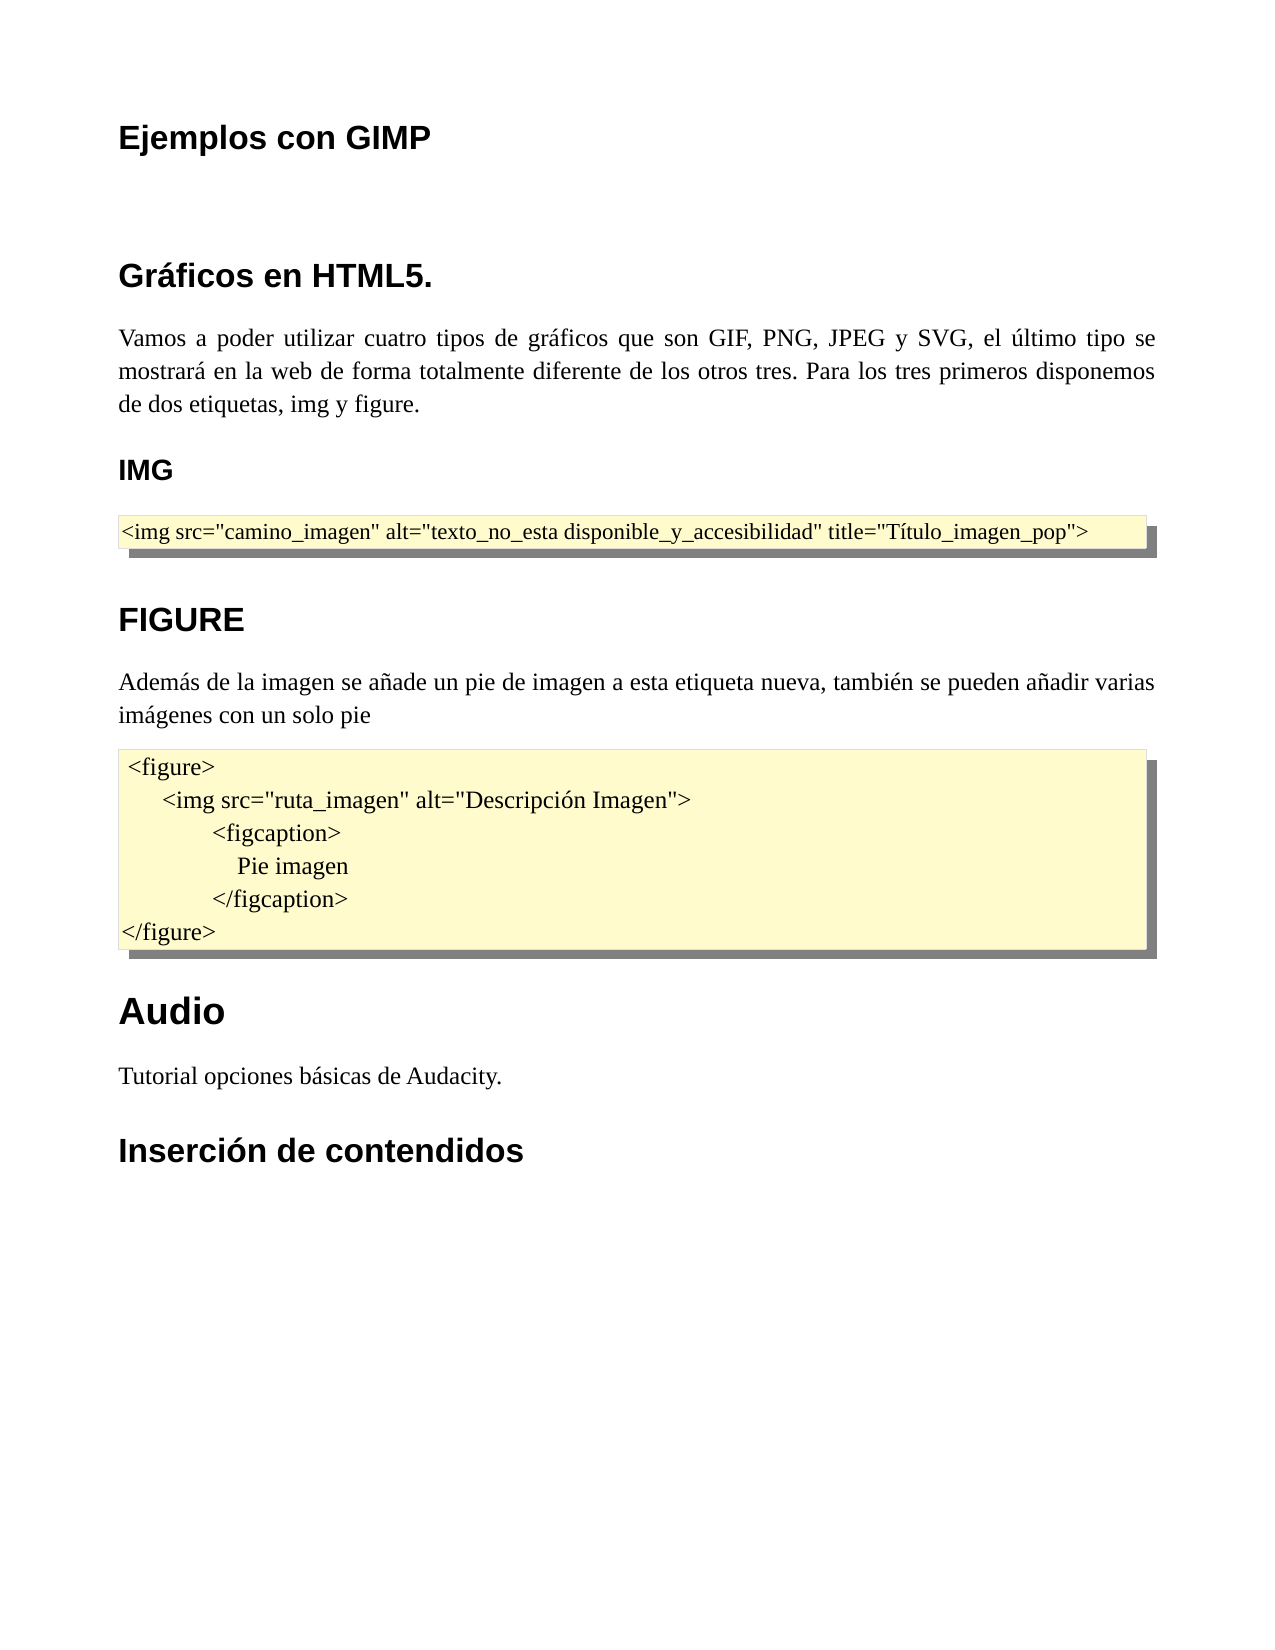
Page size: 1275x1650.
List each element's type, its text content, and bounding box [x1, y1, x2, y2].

text <figcaption> [119, 815, 1146, 847]
text Vamos a poder utilizar cuatro tipos de gráficos que son GIF, PNG, JPEG y SVG, el último tipo se mostrará en la web de forma totalmente diferente de los otros tres. Para los tres primeros disponemos de dos etiquetas, img y figure. [118, 323, 1157, 418]
text <figure> [119, 750, 1146, 781]
subtitle Audio [118, 989, 1157, 1032]
text </figcaption> [119, 881, 1146, 913]
text Además de la imagen se añade un pie de imagen a esta etiqueta nueva, también se pueden añadir varias imágenes con un solo pie [118, 667, 1157, 728]
subtitle Gráficos en HTML5. [118, 256, 1157, 294]
text </figure> [119, 914, 1146, 949]
text <img src="ruta_imagen" alt="Descripción Imagen"> [119, 782, 1146, 814]
text <img src="camino_imagen" alt="texto_no_esta disponible_y_accesibilidad" title="Título_imagen_pop"> [119, 516, 1146, 548]
subtitle Ejemplos con GIMP [118, 118, 1157, 157]
subtitle Inserción de contendidos [118, 1131, 1157, 1170]
text Tutorial opciones básicas de Audacity. [118, 1061, 1157, 1090]
subtitle FIGURE [118, 599, 1157, 638]
text Pie imagen [119, 848, 1146, 880]
subtitle IMG [118, 453, 1157, 487]
